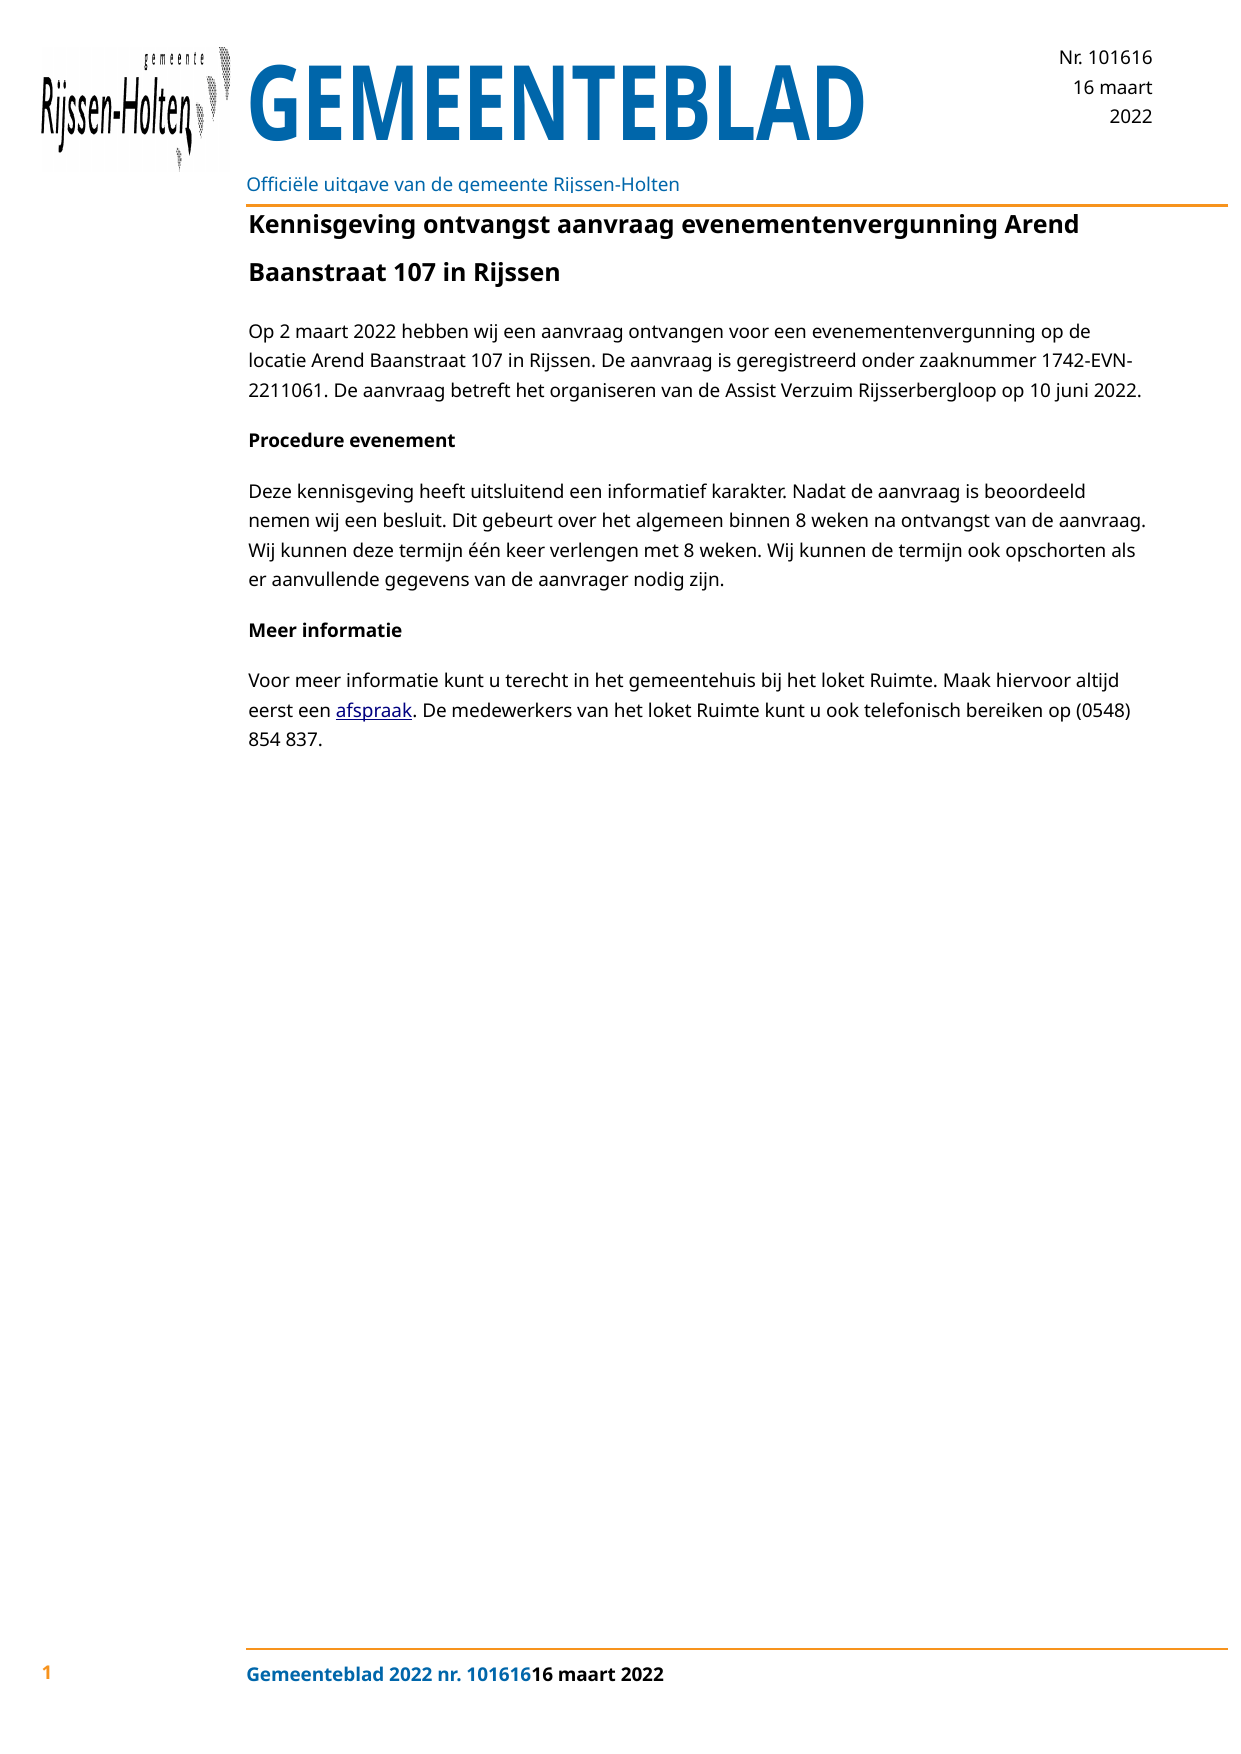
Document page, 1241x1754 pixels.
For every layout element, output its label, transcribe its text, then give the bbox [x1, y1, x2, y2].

text Kennisgeving ontvangst aanvraag evenementenvergunning Arend Baanstraat 107 in Rijssen [248, 207, 1152, 288]
text Op 2 maart 2022 hebben wij een aanvraag ontvangen voor een evenementenvergunning op de locatie Arend Baanstraat 107 in Rijssen. De aanvraag is geregistreerd onder zaaknummer 1742-EVN-2211061. De aanvraag betreft het organiseren van de Assist Verzuim Rijsserbergloop op 10 juni 2022. [248, 318, 1152, 403]
text Deze kennisgeving heeft uitsluitend een informatief karakter. Nadat de aanvraag is beoordeeld nemen wij een besluit. Dit gebeurt over het algemeen binnen 8 weken na ontvangst van de aanvraag. Wij kunnen deze termijn één keer verlengen met 8 weken. Wij kunnen de termijn ook opschorten als er aanvullende gegevens van de aanvrager nodig zijn. [248, 478, 1152, 592]
text Procedure evenement [248, 427, 1152, 453]
text Meer informatie [248, 617, 1152, 643]
text Voor meer informatie kunt u terecht in het gemeentehuis bij het loket Ruimte. Maak hiervoor altijd eerst een afspraak. De medewerkers van het loket Ruimte kunt u ook telefonisch bereiken op (0548) 854 837. [248, 667, 1152, 752]
picture [41, 47, 231, 172]
